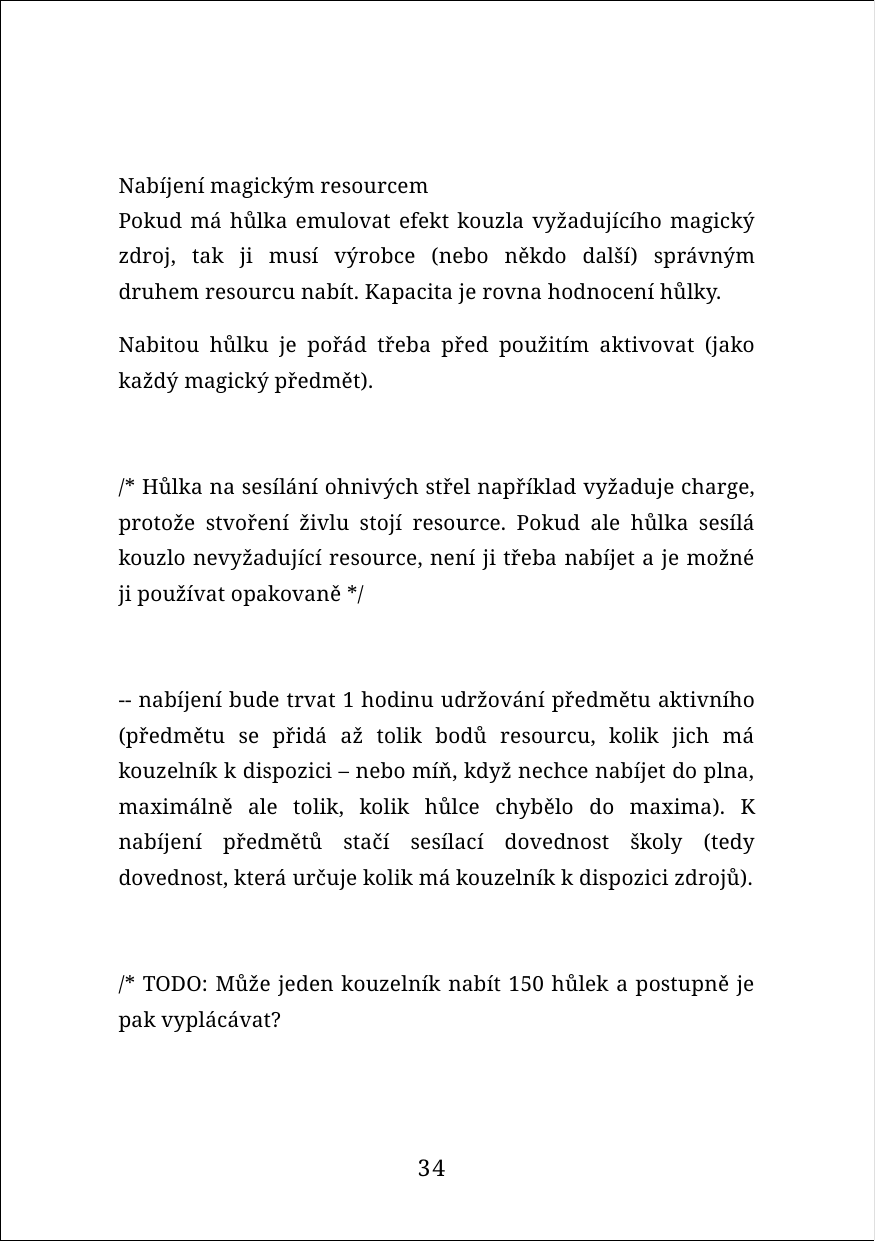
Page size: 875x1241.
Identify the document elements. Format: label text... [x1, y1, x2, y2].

text /* TODO: Může jeden kouzelník nabít 150 hůlek a postupně je pak vyplácávat? [118, 969, 756, 1033]
text -- nabíjení bude trvat 1 hodinu udržování předmětu aktivního (předmětu se přidá až tolik bodů resourcu, kolik jich má kouzelník k dispozici – nebo míň, když nechce nabíjet do plna, maximálně ale tolik, kolik hůlce chybělo do maxima). K nabíjení předmětů stačí sesílací dovednost školy (tedy dovednost, která určuje kolik má kouzelník k dispozici zdrojů). [118, 685, 756, 891]
text Pokud má hůlka emulovat efekt kouzla vyžadujícího magický zdroj, tak ji musí výrobce (nebo někdo další) správným druhem resourcu nabít. Kapacita je rovna hodnocení hůlky. [118, 206, 756, 305]
text /* Hůlka na sesílání ohnivých střel například vyžaduje charge, protože stvoření živlu stojí resource. Pokud ale hůlka sesílá kouzlo nevyžadující resource, není ji třeba nabíjet a je možné ji používat opakovaně */ [118, 472, 756, 607]
subtitle Nabíjení magickým resourcem [118, 171, 756, 200]
text Nabitou hůlku je pořád třeba před použitím aktivovat (jako každý magický předmět). [118, 330, 756, 394]
